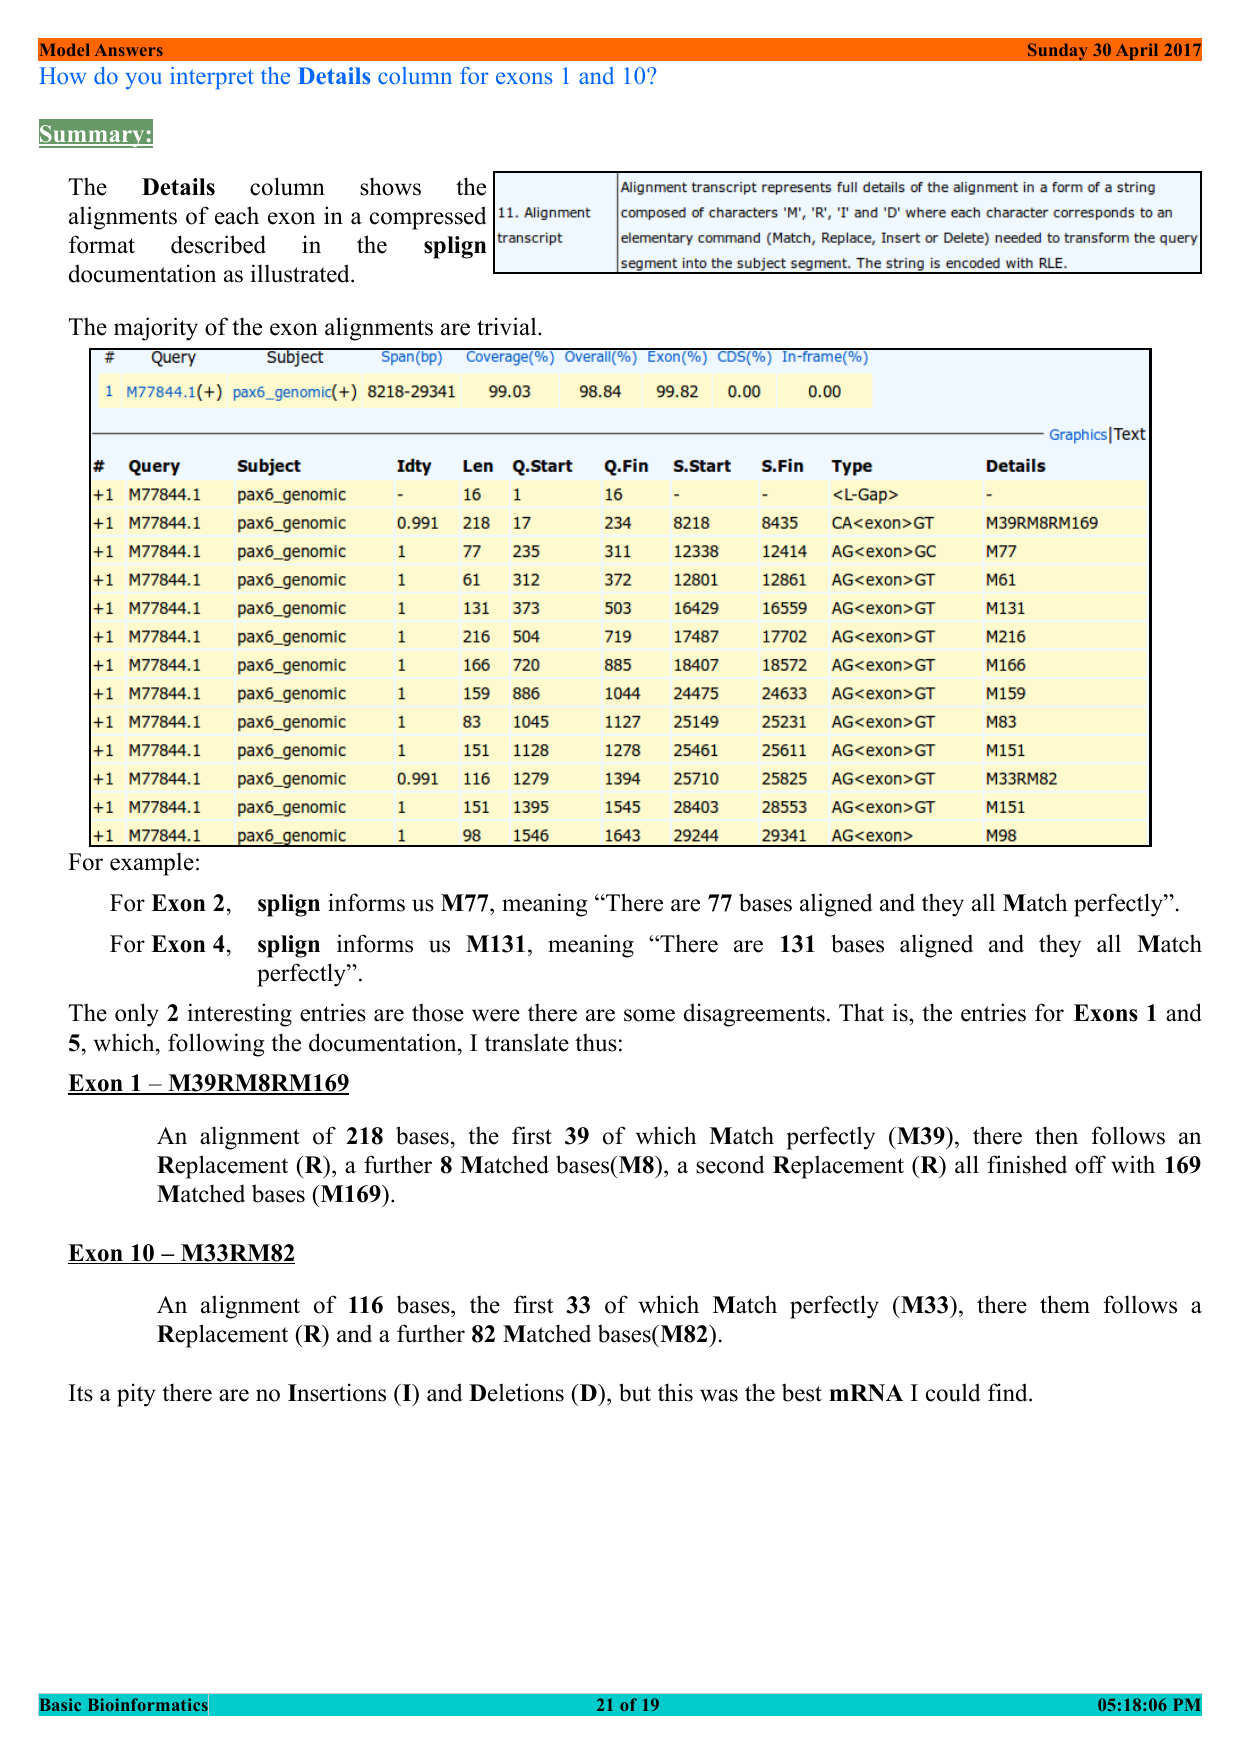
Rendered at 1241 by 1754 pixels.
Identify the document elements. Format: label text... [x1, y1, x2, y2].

text The majority of the exon alignments are trivial. [68, 312, 1202, 341]
text For Exon 2, splign informs us M77, meaning “There are 77 bases aligned and they all Match perfectly”. [109, 888, 1202, 917]
text Summary: [38, 119, 1202, 148]
picture [91, 350, 1149, 845]
text How do you interpret the Details column for exons 1 and 10? [38, 61, 1202, 89]
text For Exon 4, splign informs us M131, meaning “There are 131 bases aligned and they all Match perfectly”. [109, 928, 1202, 987]
text Exon 10 – M33RM82 [68, 1238, 1202, 1267]
picture [495, 173, 1200, 272]
text An alignment of 218 bases, the first 39 of which Match perfectly (M39), there then follows an Replacement (R), a further 8 Matched bases(M8), a second Replacement (R) all finished off with 169 Matched bases (M169). [157, 1121, 1202, 1208]
text The only 2 interesting entries are those were there are some disagreements. That is, the entries for Exons 1 and 5, which, following the documentation, I translate thus: [68, 998, 1202, 1056]
text The Details column shows the alignments of each exon in a compressed format described in the splign documentation as illustrated. [68, 172, 1202, 288]
text An alignment of 116 bases, the first 33 of which Match perfectly (M33), there them follows a Replacement (R) and a further 82 Matched bases(M82). [157, 1290, 1202, 1348]
text For example: [68, 845, 1202, 876]
text Its a pity there are no Insertions (I) and Deletions (D), but this was the best mRNA I could find. [68, 1378, 1202, 1407]
text Exon 1 – M39RM8RM169 [68, 1068, 1202, 1097]
